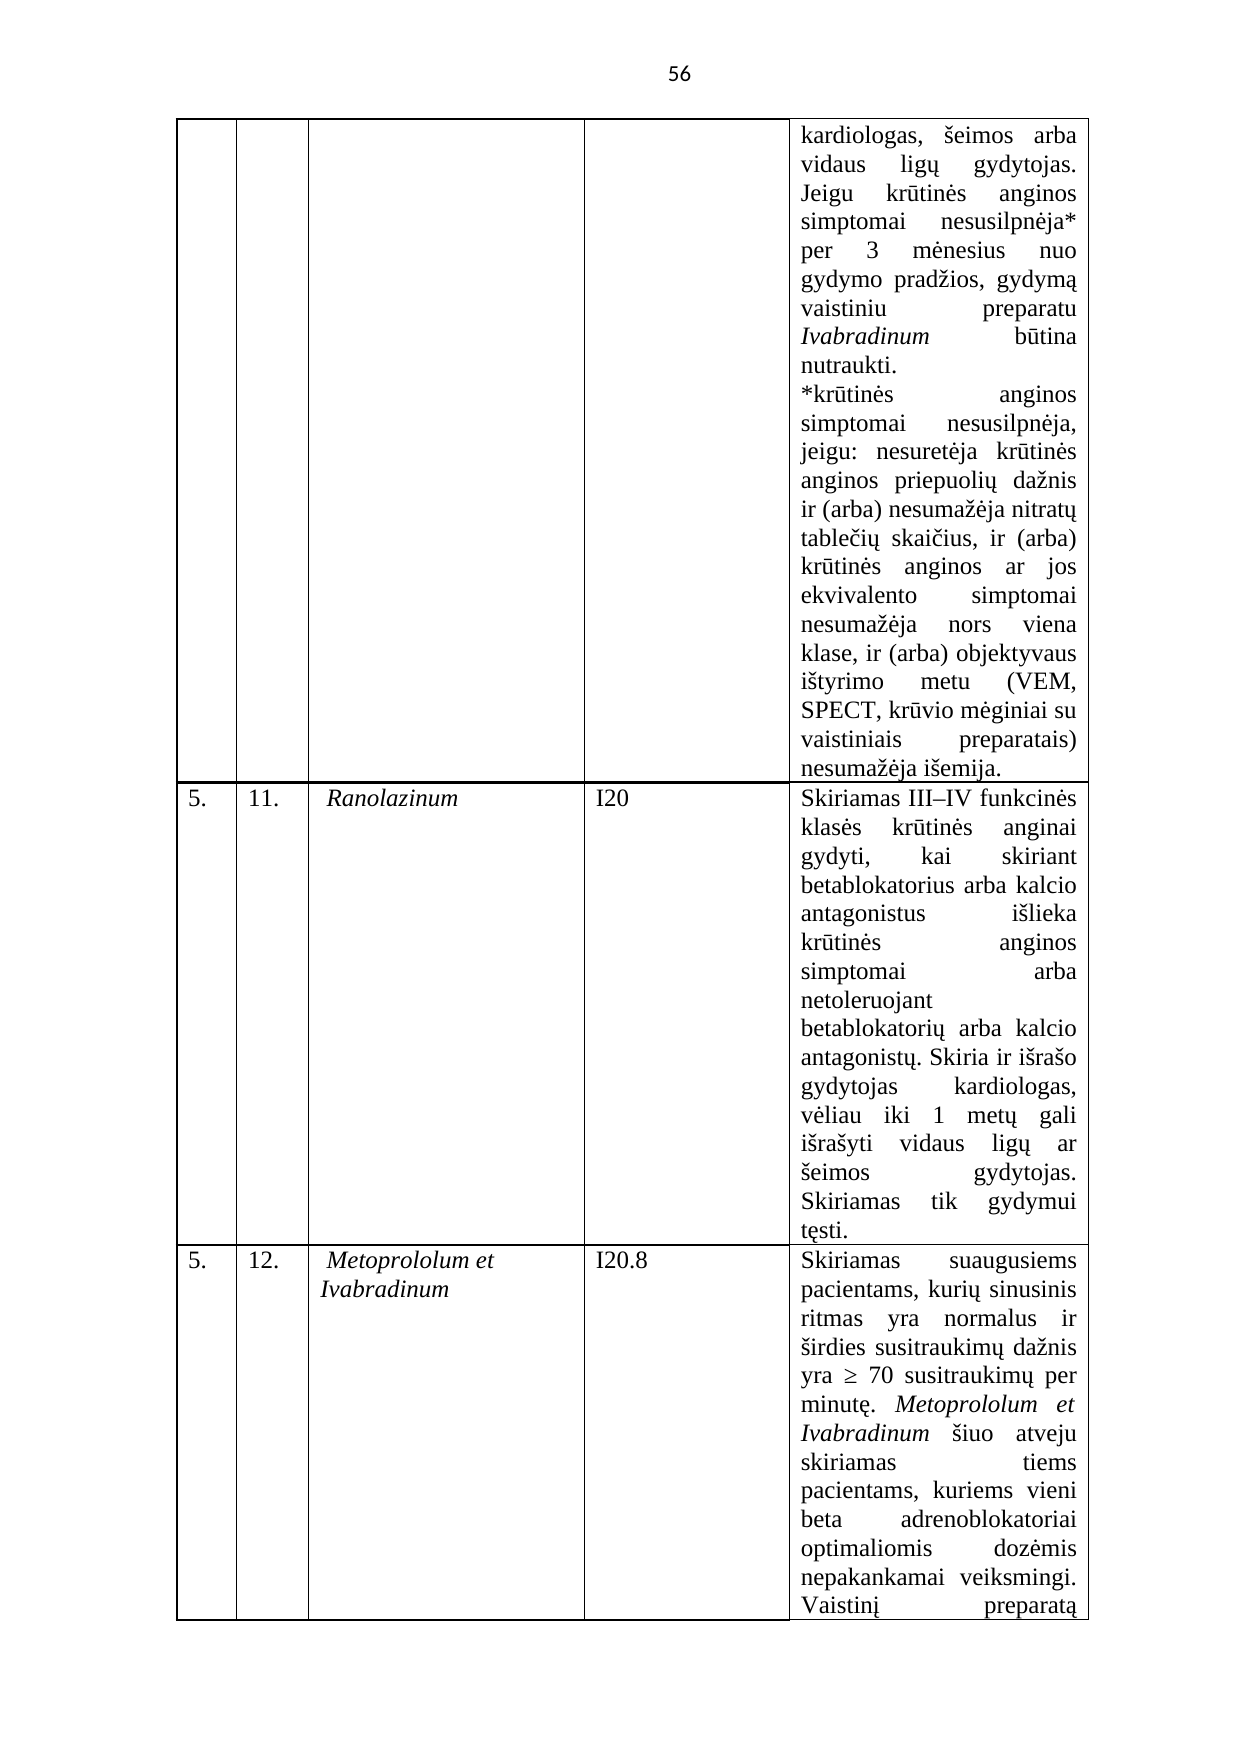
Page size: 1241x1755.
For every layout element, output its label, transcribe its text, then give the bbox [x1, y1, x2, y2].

table_cell Ranolazinum [309, 784, 584, 1243]
table_cell [1103, 118, 1109, 781]
table_cell kardiologas, šeimos arba vidaus ligų gydytojas. Jeigu krūtinės anginos simptomai nesusilpnėja* per 3 mėnesius nuo gydymo pradžios, gydymą vaistiniu preparatu Ivabradinum būtina nutraukti. *krūtinės anginos simptomai nesusilpnėja, jeigu: nesuretėja krūtinės anginos priepuolių dažnis ir (arba) nesumažėja nitratų tablečių skaičius, ir (arba) krūtinės anginos ar jos ekvivalento simptomai nesumažėja nors viena klase, ir (arba) objektyvaus ištyrimo metu (VEM, SPECT, krūvio mėginiai su vaistiniais preparatais) nesumažėja išemija. [790, 119, 1088, 781]
table_cell [1093, 118, 1099, 781]
table_cell Skiriamas suaugusiems pacientams, kurių sinusinis ritmas yra normalus ir širdies susitraukimų dažnis yra ≥ 70 susitraukimų per minutę. Metoprololum et Ivabradinum šiuo atveju skiriamas tiems pacientams, kuriems vieni beta adrenoblokatoriai optimaliomis dozėmis nepakankamai veiksmingi. Vaistinį preparatą [790, 1245, 1088, 1619]
table_cell 5. [178, 784, 236, 1243]
table_cell [178, 120, 236, 781]
table_cell 5. [178, 1246, 236, 1619]
table_cell I20 [585, 784, 789, 1243]
table_cell [1089, 781, 1093, 1243]
table_cell [309, 120, 584, 781]
table_cell [1099, 1244, 1103, 1619]
table_cell 12. [237, 1246, 308, 1619]
table_cell [1109, 781, 1123, 1243]
table_cell [1099, 118, 1103, 781]
table_cell [1089, 1244, 1093, 1619]
table_cell [1089, 118, 1093, 781]
table_cell Metoprololum et Ivabradinum [309, 1246, 584, 1619]
table_cell [1103, 781, 1109, 1243]
table_cell [237, 120, 308, 781]
table_cell [1103, 1244, 1109, 1619]
table_cell [1109, 118, 1123, 781]
table_cell [1093, 781, 1099, 1243]
table_cell [585, 120, 789, 781]
table_cell Skiriamas III–IV funkcinės klasės krūtinės anginai gydyti, kai skiriant betablokatorius arba kalcio antagonistus išlieka krūtinės anginos simptomai arba netoleruojant betablokatorių arba kalcio antagonistų. Skiria ir išrašo gydytojas kardiologas, vėliau iki 1 metų gali išrašyti vidaus ligų ar šeimos gydytojas. Skiriamas tik gydymui tęsti. [790, 783, 1088, 1243]
table_cell [1099, 781, 1103, 1243]
table_cell 11. [237, 784, 308, 1243]
table_cell [1093, 1244, 1099, 1619]
table_cell I20.8 [585, 1246, 789, 1619]
table_cell [1109, 1244, 1123, 1619]
